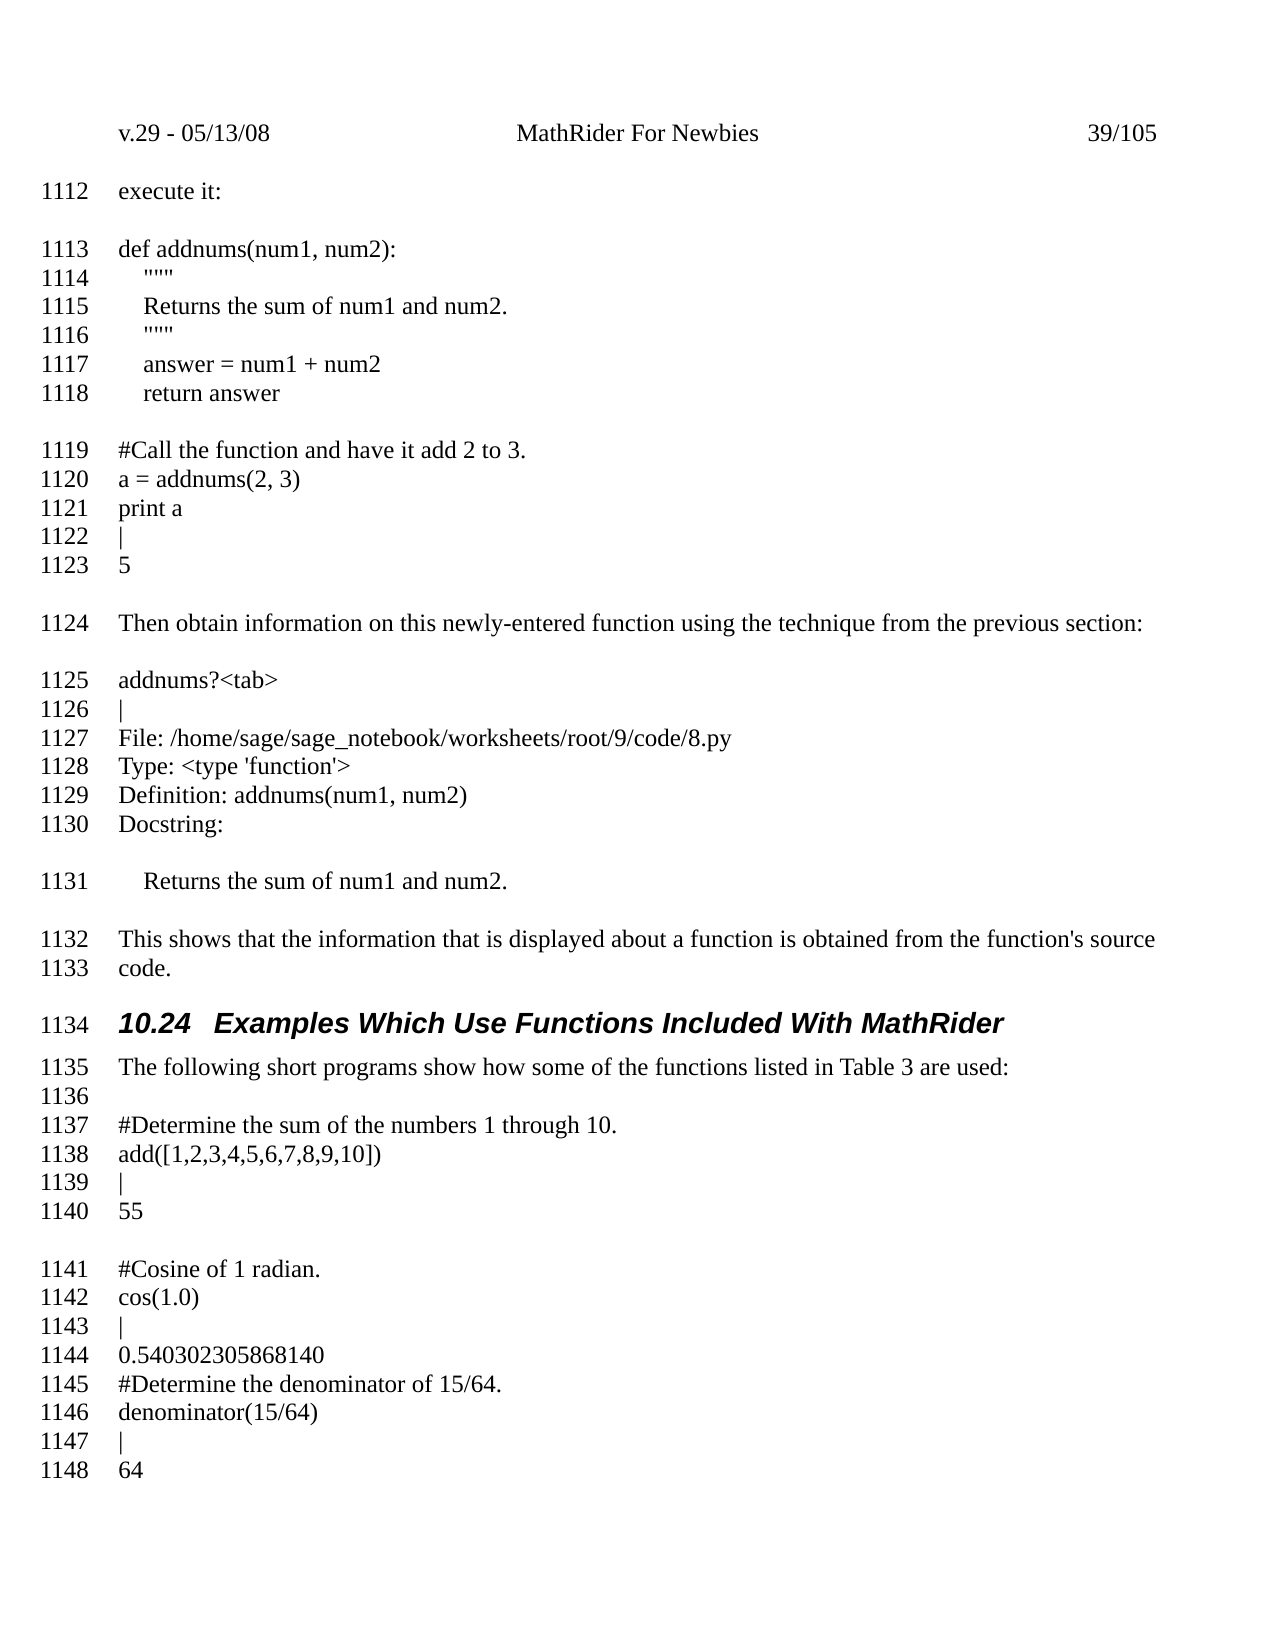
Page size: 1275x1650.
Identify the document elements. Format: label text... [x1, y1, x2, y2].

text a = addnums(2, 3) [118, 464, 1157, 493]
text | [118, 1426, 1157, 1455]
subtitle Examples Which Use Functions Included With MathRider [118, 1006, 1157, 1040]
text | [118, 694, 1157, 723]
text Then obtain information on this newly-entered function using the technique from the previous section: [118, 608, 1157, 636]
text | [118, 521, 1157, 550]
text execute it: [118, 176, 1157, 205]
text return answer [118, 378, 1157, 406]
text #Determine the denominator of 15/64. [118, 1369, 1157, 1397]
text """ [118, 320, 1157, 349]
text """ [118, 263, 1157, 291]
text | [118, 1311, 1157, 1340]
text Type: <type 'function'> [118, 751, 1157, 780]
text Returns the sum of num1 and num2. [118, 866, 1157, 895]
text 0.540302305868140 [118, 1340, 1157, 1369]
text answer = num1 + num2 [118, 349, 1157, 378]
text def addnums(num1, num2): [118, 234, 1157, 263]
text Returns the sum of num1 and num2. [118, 291, 1157, 320]
text Docstring: [118, 809, 1157, 838]
text Definition: addnums(num1, num2) [118, 780, 1157, 809]
text #Call the function and have it add 2 to 3. [118, 435, 1157, 464]
text denominator(15/64) [118, 1397, 1157, 1426]
text File: /home/sage/sage_notebook/worksheets/root/9/code/8.py [118, 723, 1157, 751]
text This shows that the information that is displayed about a function is obtained from the function's source code. [118, 924, 1157, 981]
text cos(1.0) [118, 1282, 1157, 1311]
text | [118, 1167, 1157, 1196]
text 64 [118, 1455, 1157, 1484]
text 55 [118, 1196, 1157, 1225]
text #Determine the sum of the numbers 1 through 10. [118, 1110, 1157, 1139]
text The following short programs show how some of the functions listed in Table 3 are used: [118, 1052, 1157, 1081]
text addnums?<tab> [118, 665, 1157, 694]
text 5 [118, 550, 1157, 579]
text print a [118, 493, 1157, 521]
text add([1,2,3,4,5,6,7,8,9,10]) [118, 1139, 1157, 1167]
text #Cosine of 1 radian. [118, 1254, 1157, 1282]
